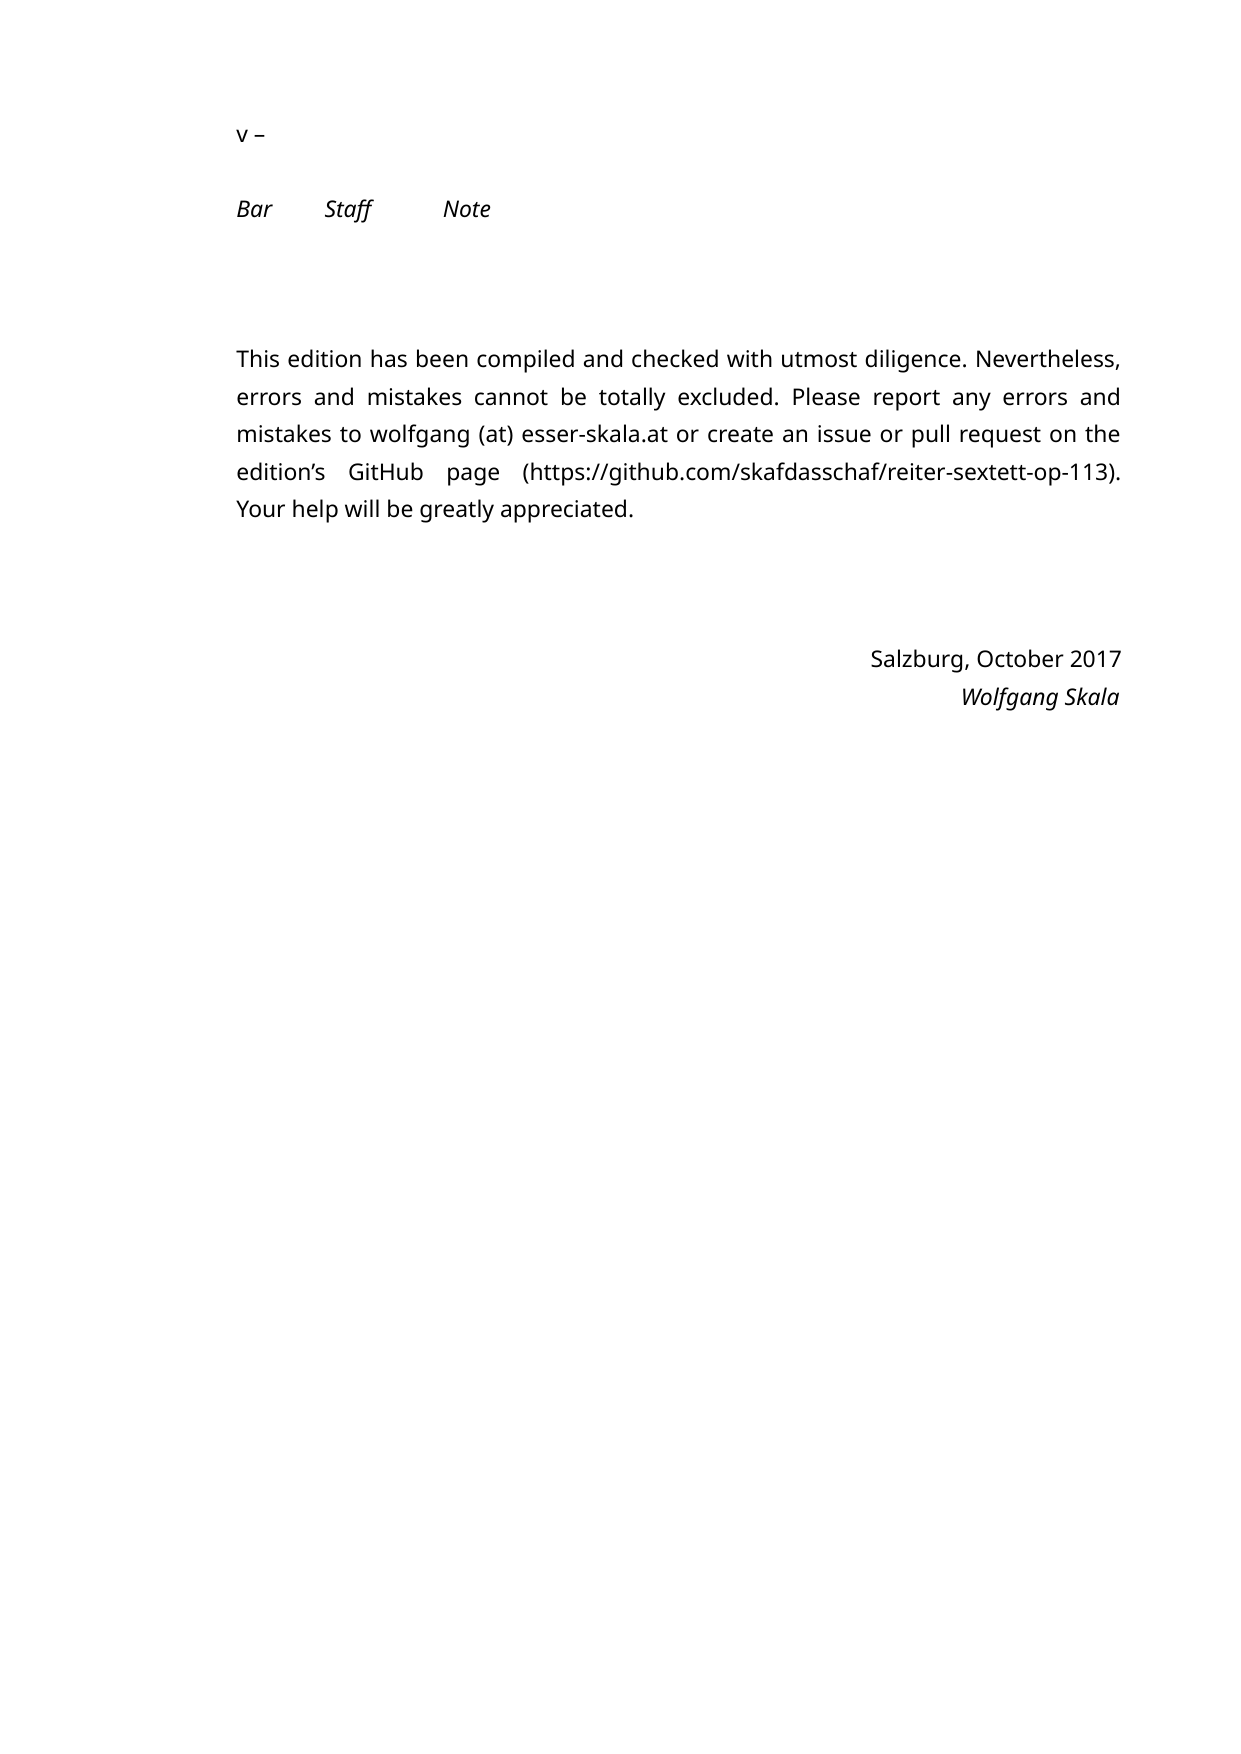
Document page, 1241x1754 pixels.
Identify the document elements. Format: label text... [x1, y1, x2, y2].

text This edition has been compiled and checked with utmost diligence. Nevertheless, errors and mistakes cannot be totally excluded. Please report any errors and mistakes to wolfgang (at) esser-skala.at or create an issue or pull request on the edition’s GitHub page (https://github.com/skafdasschaf/reiter-sextett-op-113). Your help will be greatly appreciated. [236, 343, 1122, 524]
text Bar Staff Note [236, 193, 1122, 299]
text v – [236, 118, 1122, 149]
text Salzburg, October 2017 Wolfgang Skala [236, 643, 1122, 712]
